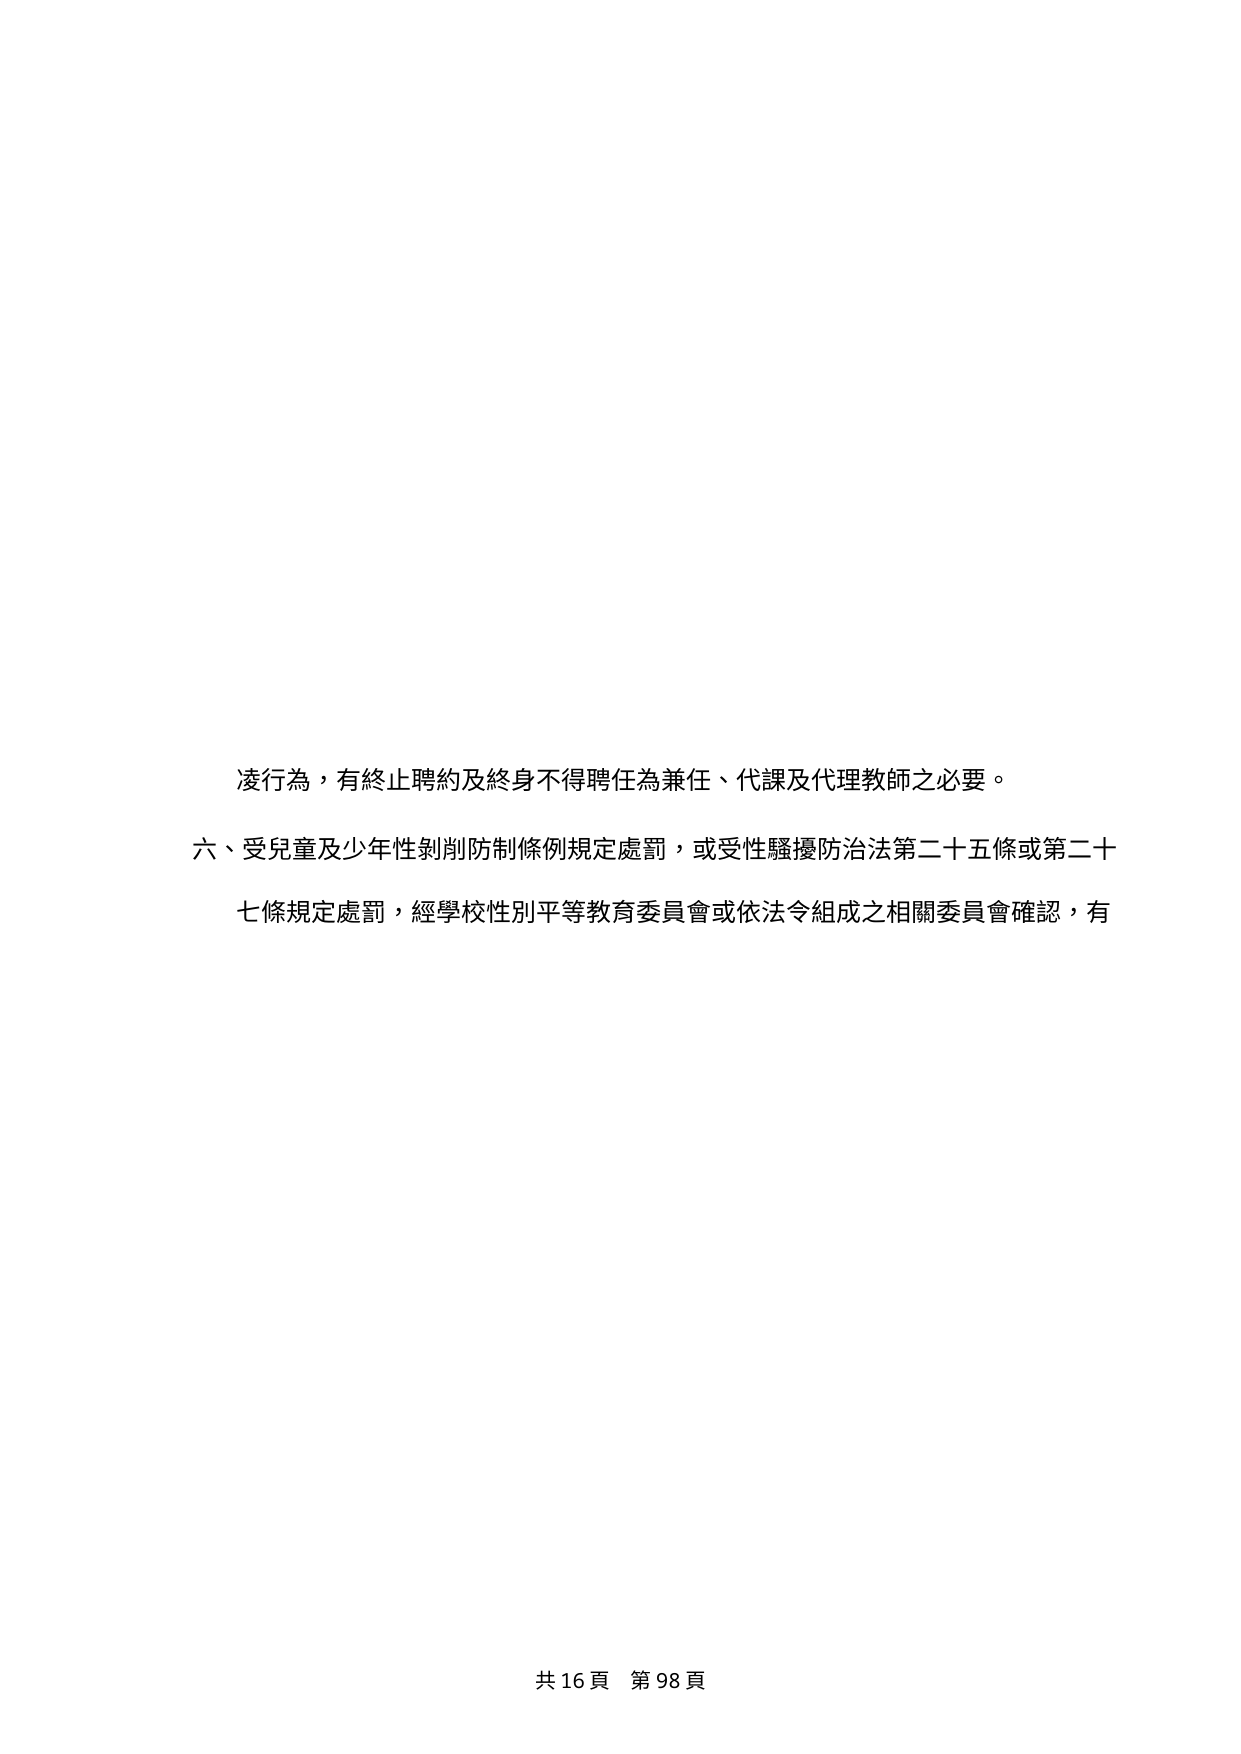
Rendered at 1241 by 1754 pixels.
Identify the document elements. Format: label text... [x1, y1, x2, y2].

text 六、受兒童及少年性剝削防制條例規定處罰，或受性騷擾防治法第二十五條或第二十七條規定處罰，經學校性別平等教育委員會或依法令組成之相關委員會確認，有 [192, 806, 1122, 931]
text 凌行為，有終止聘約及終身不得聘任為兼任、代課及代理教師之必要。 [192, 737, 1122, 799]
